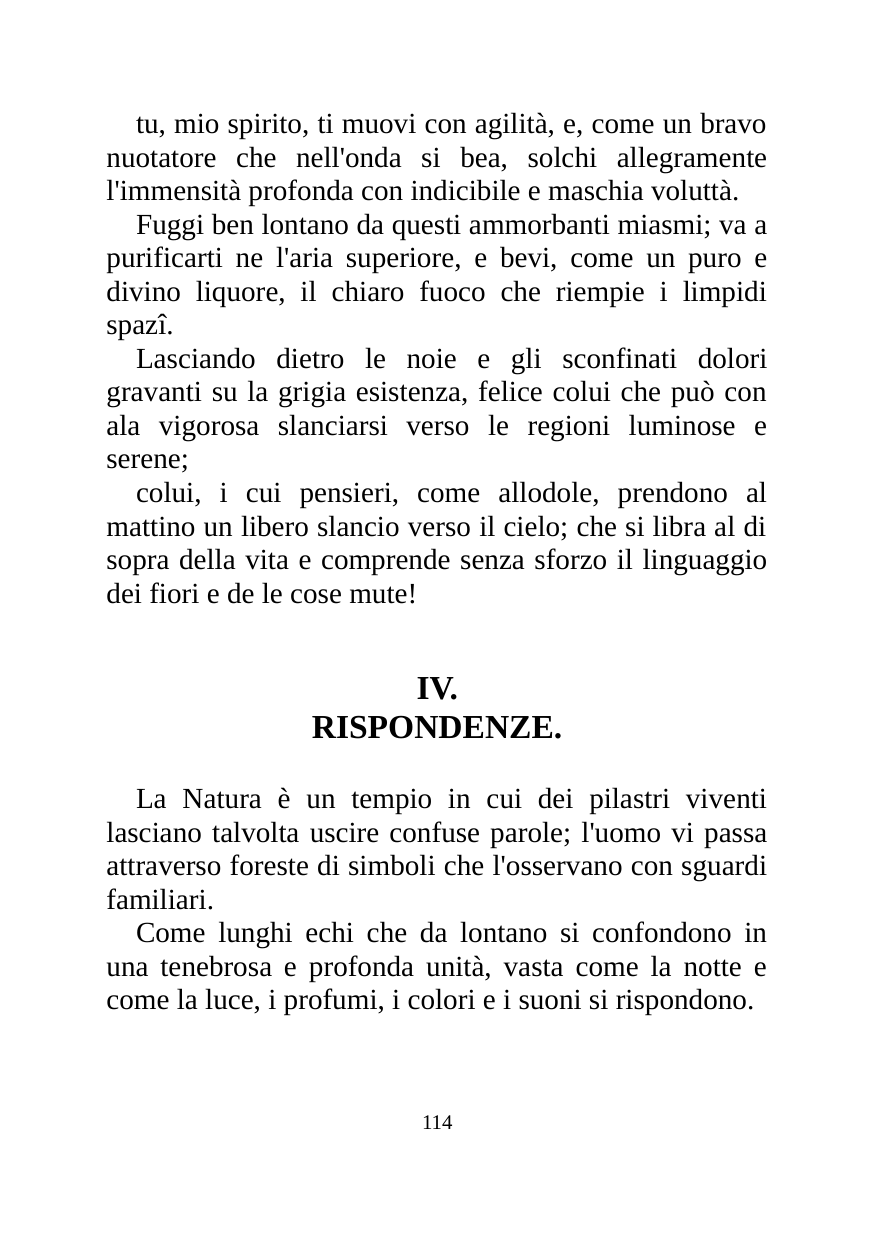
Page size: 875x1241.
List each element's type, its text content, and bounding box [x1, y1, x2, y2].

text Lasciando dietro le noie e gli sconfinati dolori gravanti su la grigia esistenza, felice colui che può con ala vigorosa slanciarsi verso le regioni luminose e serene; [106, 341, 768, 475]
subtitle IV. RISPONDENZE. [106, 668, 768, 746]
text colui, i cui pensieri, come allodole, prendono al mattino un libero slancio verso il cielo; che si libra al di sopra della vita e comprende senza sforzo il linguaggio dei fiori e de le cose mute! [106, 475, 768, 609]
text tu, mio spirito, ti muovi con agilità, e, come un bravo nuotatore che nell'onda si bea, solchi allegramente l'immensità profonda con indicibile e maschia voluttà. [106, 106, 768, 207]
text La Natura è un tempio in cui dei pilastri viventi lasciano talvolta uscire confuse parole; l'uomo vi passa attraverso foreste di simboli che l'osservano con sguardi familiari. [106, 781, 768, 915]
text Fuggi ben lontano da questi ammorbanti miasmi; va a purificarti ne l'aria superiore, e bevi, come un puro e divino liquore, il chiaro fuoco che riempie i limpidi spazî. [106, 207, 768, 341]
text Come lunghi echi che da lontano si confondono in una tenebrosa e profonda unità, vasta come la notte e come la luce, i profumi, i colori e i suoni si rispondono. [106, 915, 768, 1016]
